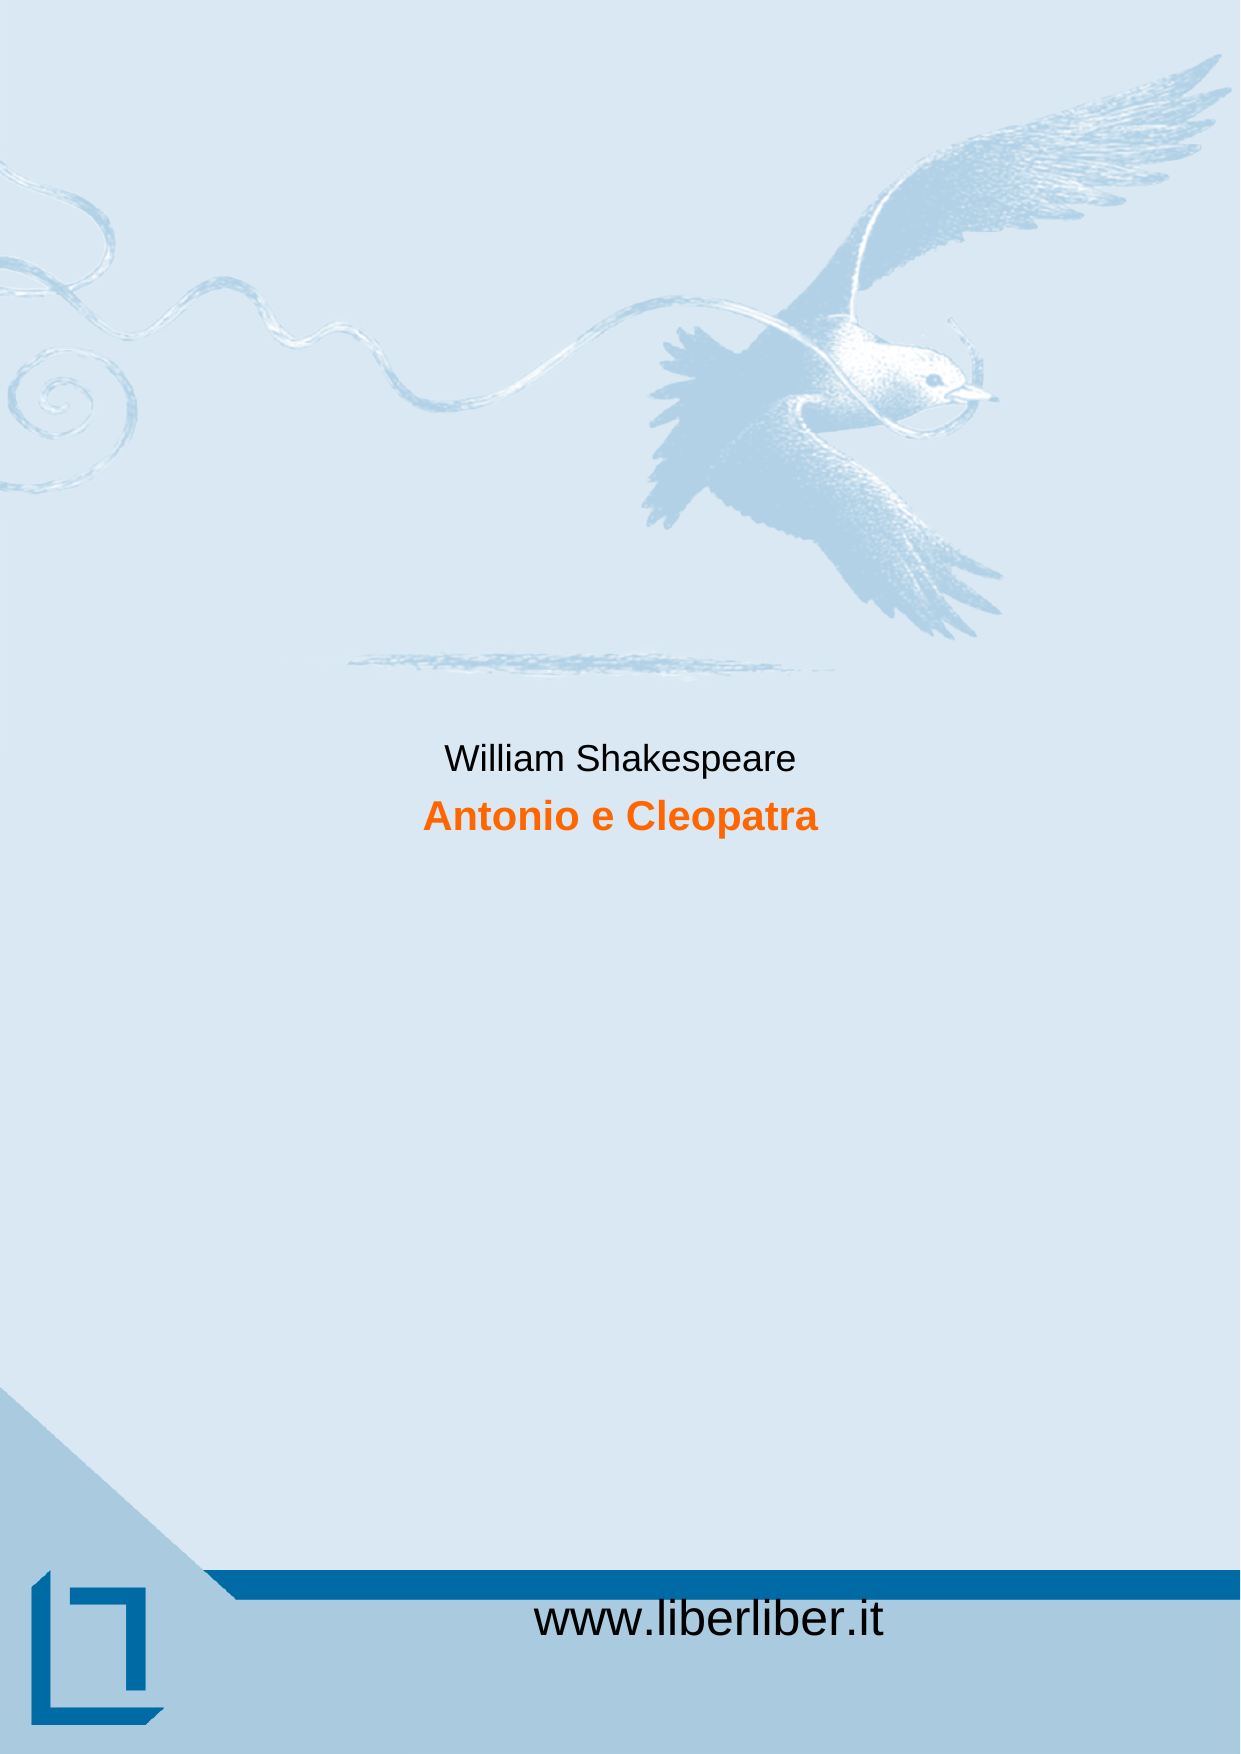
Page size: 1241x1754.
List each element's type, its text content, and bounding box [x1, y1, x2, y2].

subtitle Antonio e Cleopatra [118, 791, 1122, 839]
text William Shakespeare [118, 736, 1122, 779]
picture [0, 0, 1241, 1754]
text www.liberliber.it [531, 1588, 886, 1646]
